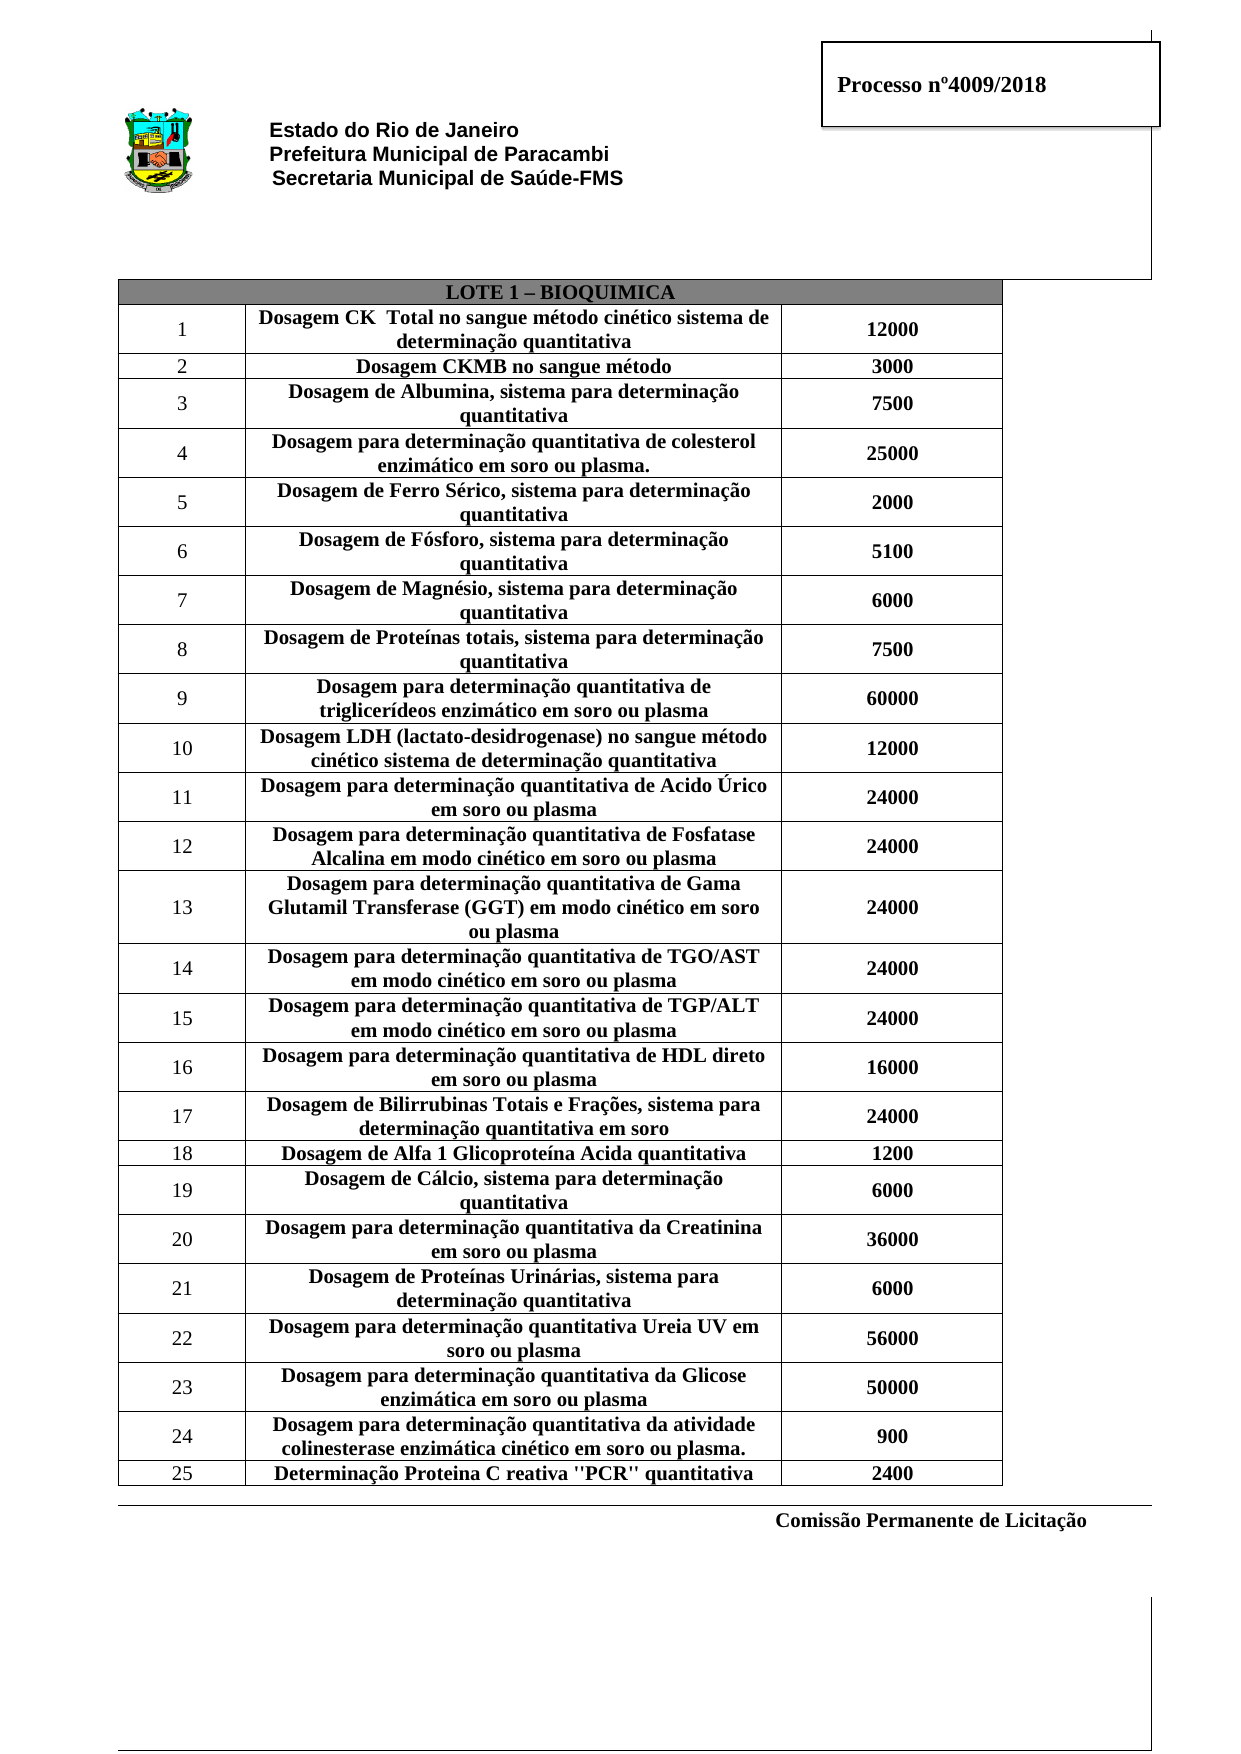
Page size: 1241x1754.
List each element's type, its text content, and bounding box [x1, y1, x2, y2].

table_cell 5 [119, 478, 245, 526]
table_cell 24000 [782, 994, 1002, 1042]
table_cell Dosagem para determinação quantitativa de Fosfatase Alcalina em modo cinético em soro ou plasma [246, 822, 781, 870]
table_cell 19 [119, 1166, 245, 1214]
table_cell 14 [119, 944, 245, 992]
table_cell Dosagem de Fósforo, sistema para determinação quantitativa [246, 527, 781, 575]
table_cell 8 [119, 625, 245, 673]
table_cell 20 [119, 1215, 245, 1263]
table_cell 17 [119, 1092, 245, 1140]
table_cell 56000 [782, 1314, 1002, 1362]
table_cell 1 [119, 305, 245, 353]
table_cell 900 [782, 1412, 1002, 1460]
table_cell Dosagem para determinação quantitativa da Creatinina em soro ou plasma [246, 1215, 781, 1263]
table_cell 7 [119, 576, 245, 624]
table_cell Dosagem de Alfa 1 Glicoproteína Acida quantitativa [246, 1141, 781, 1165]
table_cell Determinação Proteina C reativa ''PCR'' quantitativa [246, 1461, 781, 1485]
table_cell Dosagem para determinação quantitativa de triglicerídeos enzimático em soro ou plasma [246, 674, 781, 722]
table_cell Dosagem de Proteínas Urinárias, sistema para determinação quantitativa [246, 1264, 781, 1312]
table_cell 23 [119, 1363, 245, 1411]
table_cell Dosagem de Cálcio, sistema para determinação quantitativa [246, 1166, 781, 1214]
table_cell Dosagem de Proteínas totais, sistema para determinação quantitativa [246, 625, 781, 673]
table_cell 2 [119, 354, 245, 378]
table_cell 6000 [782, 576, 1002, 624]
table_cell 24000 [782, 944, 1002, 992]
table_cell 6 [119, 527, 245, 575]
table_cell 18 [119, 1141, 245, 1165]
table_cell Dosagem de Albumina, sistema para determinação quantitativa [246, 379, 781, 427]
table_cell 24000 [782, 871, 1002, 943]
table_cell 1200 [782, 1141, 1002, 1165]
table_cell Dosagem de Magnésio, sistema para determinação quantitativa [246, 576, 781, 624]
table_cell 10 [119, 724, 245, 772]
table_cell 2000 [782, 478, 1002, 526]
table_cell 2400 [782, 1461, 1002, 1485]
table_cell Dosagem para determinação quantitativa de TGO/AST em modo cinético em soro ou plasma [246, 944, 781, 992]
table_cell Dosagem para determinação quantitativa Ureia UV em soro ou plasma [246, 1314, 781, 1362]
table_cell 16000 [782, 1043, 1002, 1091]
table_cell 11 [119, 773, 245, 821]
table_cell Dosagem para determinação quantitativa de Acido Úrico em soro ou plasma [246, 773, 781, 821]
table_cell Dosagem para determinação quantitativa de HDL direto em soro ou plasma [246, 1043, 781, 1091]
table_cell 22 [119, 1314, 245, 1362]
table_cell Dosagem para determinação quantitativa de Gama Glutamil Transferase (GGT) em modo cinético em soro ou plasma [246, 871, 781, 943]
table_cell 12000 [782, 305, 1002, 353]
table_cell 5100 [782, 527, 1002, 575]
table_cell Dosagem para determinação quantitativa da Glicose enzimática em soro ou plasma [246, 1363, 781, 1411]
table_cell 24000 [782, 1092, 1002, 1140]
table_cell Dosagem CKMB no sangue método [246, 354, 781, 378]
table_cell 50000 [782, 1363, 1002, 1411]
table_cell 7500 [782, 625, 1002, 673]
table_cell 13 [119, 871, 245, 943]
table_cell 24 [119, 1412, 245, 1460]
table_cell 12 [119, 822, 245, 870]
table_cell 4 [119, 429, 245, 477]
table_cell Dosagem para determinação quantitativa da atividade colinesterase enzimática cinético em soro ou plasma. [246, 1412, 781, 1460]
table_cell 12000 [782, 724, 1002, 772]
table_cell 25 [119, 1461, 245, 1485]
table_cell 6000 [782, 1166, 1002, 1214]
table_cell 3000 [782, 354, 1002, 378]
table_cell Dosagem para determinação quantitativa de TGP/ALT em modo cinético em soro ou plasma [246, 994, 781, 1042]
table_cell 3 [119, 379, 245, 427]
table_cell Dosagem para determinação quantitativa de colesterol enzimático em soro ou plasma. [246, 429, 781, 477]
table_cell Dosagem de Ferro Sérico, sistema para determinação quantitativa [246, 478, 781, 526]
table_cell 60000 [782, 674, 1002, 722]
table_cell Dosagem LDH (lactato-desidrogenase) no sangue método cinético sistema de determinação quantitativa [246, 724, 781, 772]
table_cell 9 [119, 674, 245, 722]
table_cell 36000 [782, 1215, 1002, 1263]
table_cell 6000 [782, 1264, 1002, 1312]
table_cell LOTE 1 – BIOQUIMICA [119, 280, 1002, 304]
table_cell 7500 [782, 379, 1002, 427]
table_cell 25000 [782, 429, 1002, 477]
table_cell Dosagem de Bilirrubinas Totais e Frações, sistema para determinação quantitativa em soro [246, 1092, 781, 1140]
table_cell 21 [119, 1264, 245, 1312]
table_cell 24000 [782, 773, 1002, 821]
table_cell 16 [119, 1043, 245, 1091]
table_cell Dosagem CK Total no sangue método cinético sistema de determinação quantitativa [246, 305, 781, 353]
table_cell 15 [119, 994, 245, 1042]
table_cell 24000 [782, 822, 1002, 870]
